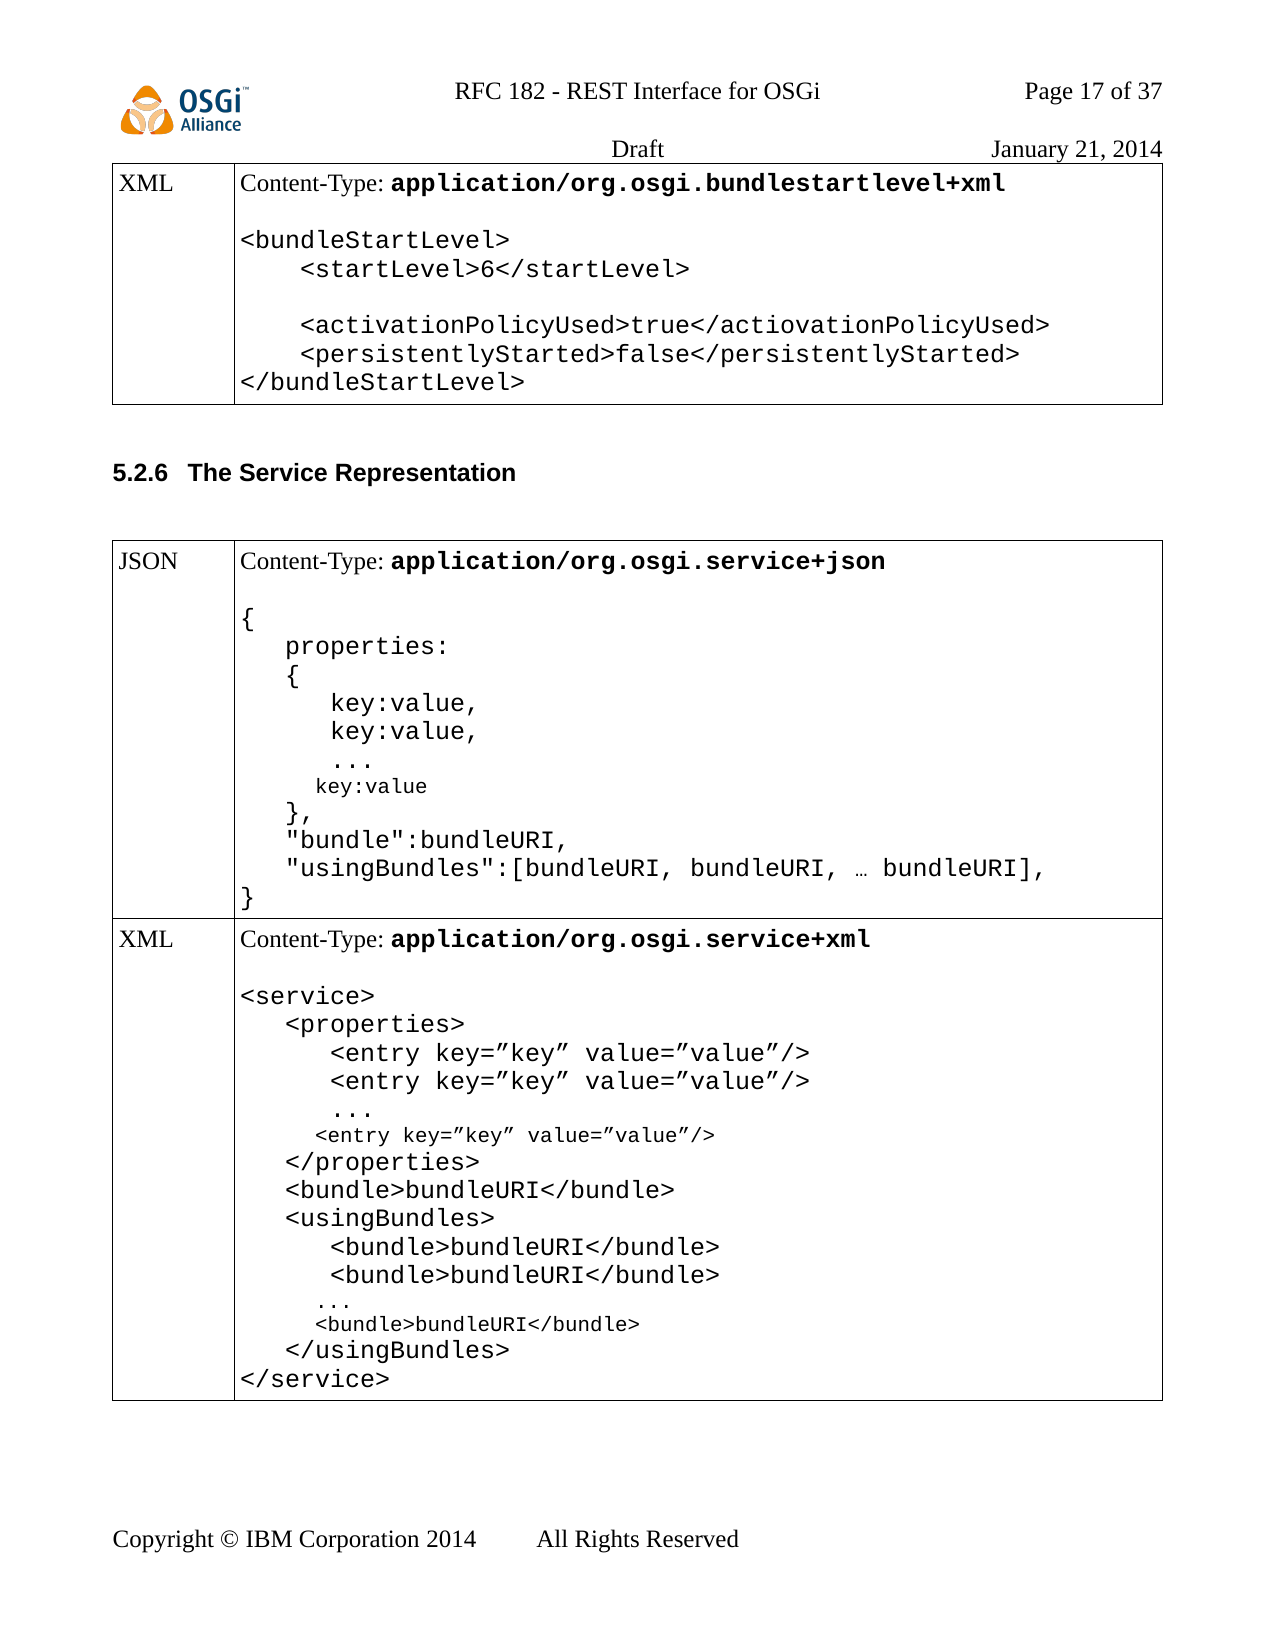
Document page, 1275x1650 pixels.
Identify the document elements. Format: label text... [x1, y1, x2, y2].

table_header JSON [113, 541, 234, 918]
table_cell Content-Type: application/org.osgi.service+xml <service> <properties> <entry key=”key” value=”value”/> <entry key=”key” value=”value”/> ... <entry key=”key” value=”value”/> </properties> <bundle>bundleURI</bundle> <usingBundles> <bundle>bundleURI</bundle> <bundle>bundleURI</bundle> ... <bundle>bundleURI</bundle> </usingBundles> </service> [235, 919, 1162, 1400]
picture [113, 78, 257, 142]
table_cell XML [113, 164, 234, 404]
table_cell XML [113, 919, 234, 1400]
table_header Content-Type: application/org.osgi.service+json { properties: { key:value, key:value, ... key:value }, "bundle":bundleURI, "usingBundles":[bundleURI, bundleURI, … bundleURI], } [235, 541, 1162, 918]
subtitle The Service Representation [112, 458, 1162, 486]
table_cell Content-Type: application/org.osgi.bundlestartlevel+xml <bundleStartLevel> <startLevel>6</startLevel> <activationPolicyUsed>true</actiovationPolicyUsed> <persistentlyStarted>false</persistentlyStarted> </bundleStartLevel> [235, 164, 1162, 404]
